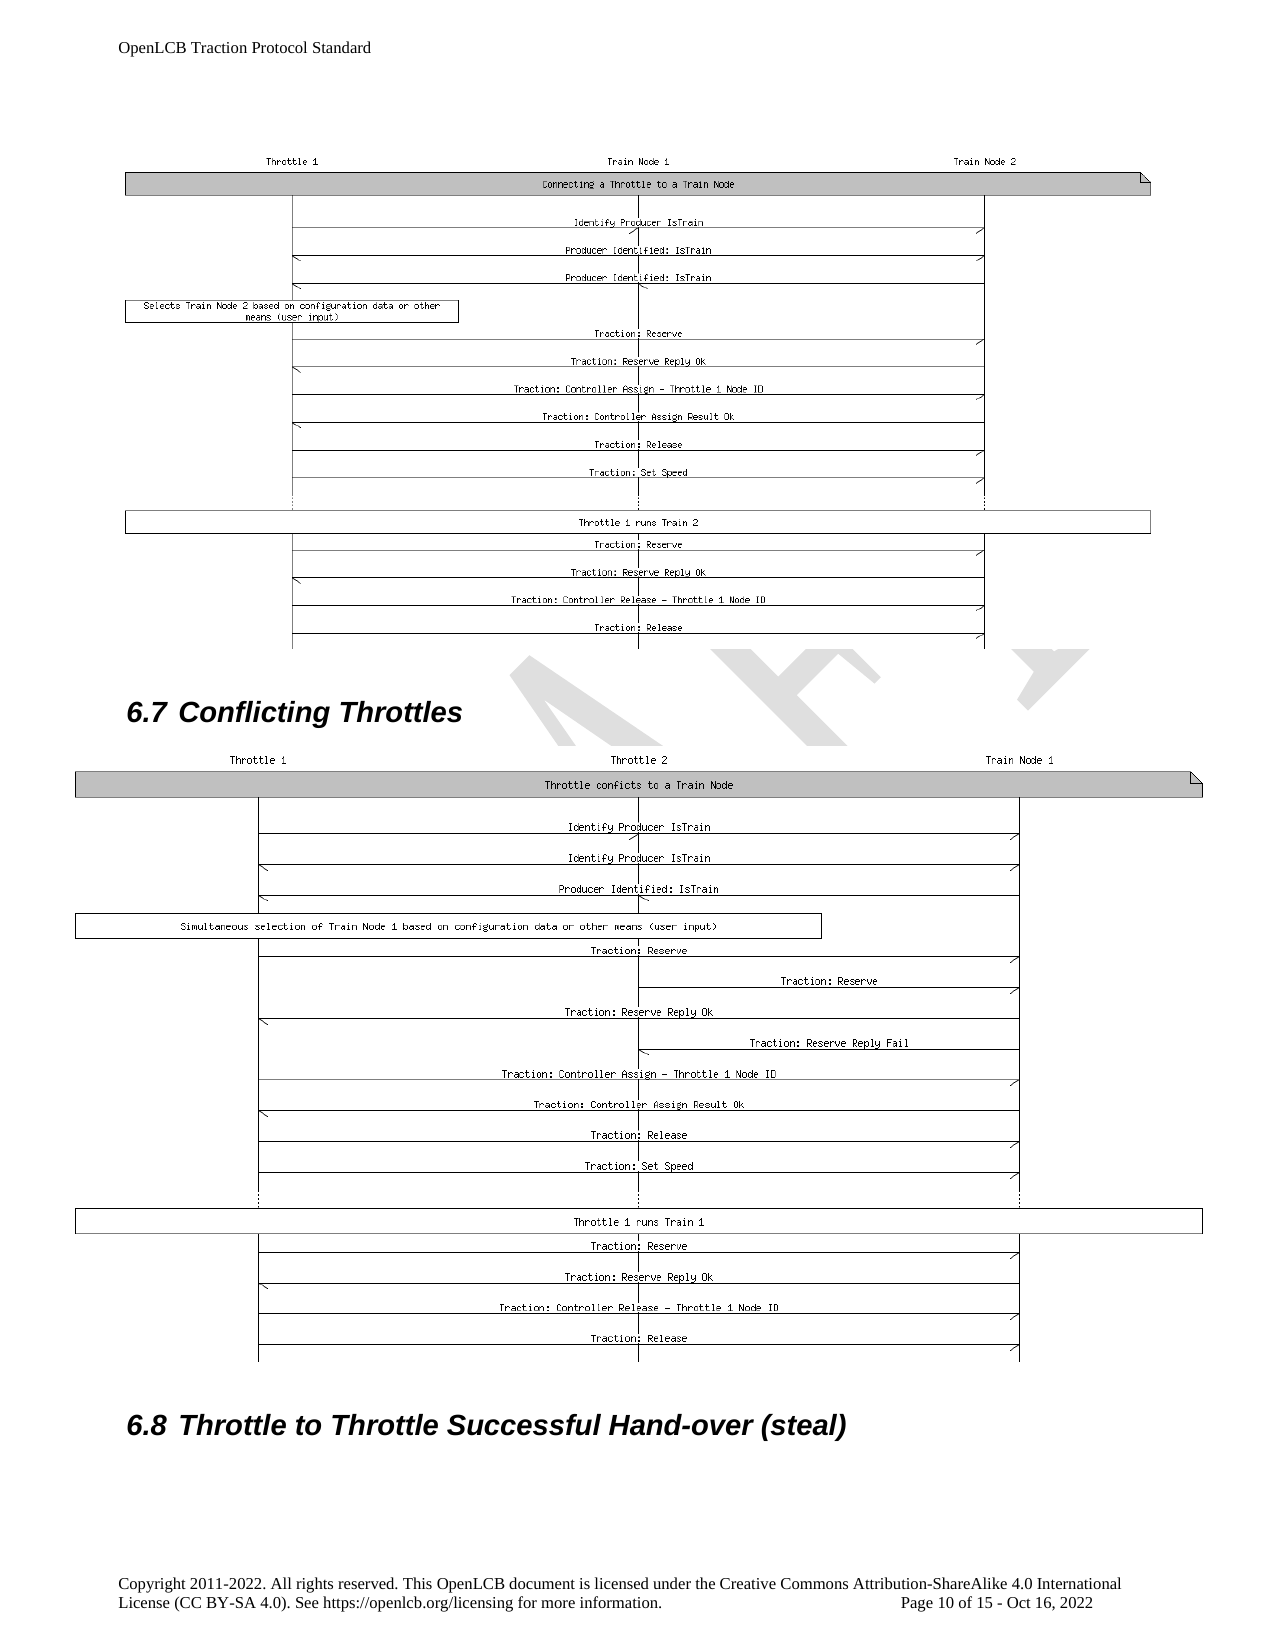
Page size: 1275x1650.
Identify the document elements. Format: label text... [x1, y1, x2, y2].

subtitle Throttle to Throttle Successful Hand-over (steal) [118, 1408, 1157, 1442]
subtitle [547, 703, 583, 728]
picture [118, 150, 1157, 649]
picture [67, 746, 1208, 1362]
subtitle Conflicting Throttles [118, 695, 545, 728]
subtitle [590, 695, 788, 728]
subtitle [798, 695, 1157, 728]
